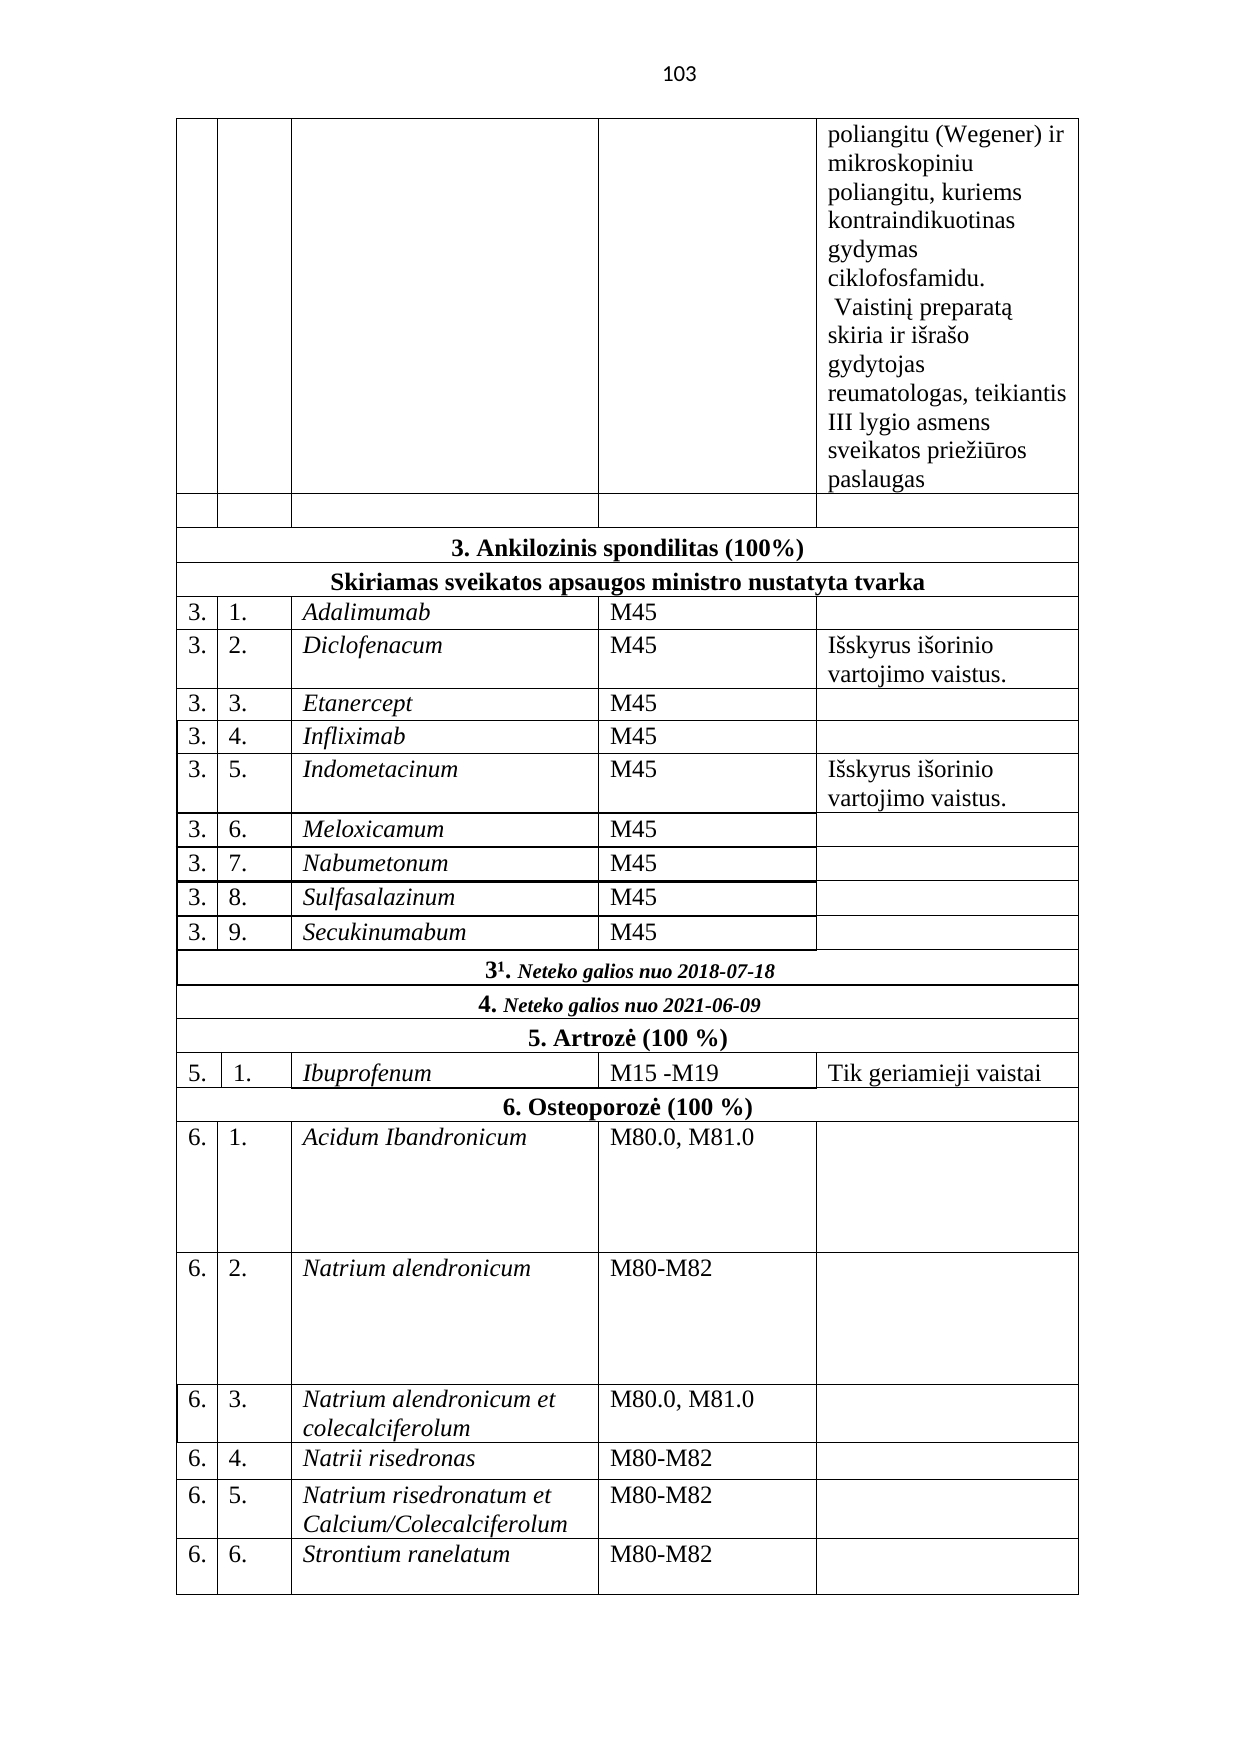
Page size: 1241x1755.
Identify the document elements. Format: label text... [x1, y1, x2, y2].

table_cell [1093, 1252, 1099, 1383]
table_cell [1084, 1538, 1088, 1594]
table_cell M80-M82 [599, 1539, 816, 1594]
table_cell Acidum Ibandronicum [292, 1122, 598, 1252]
table_cell [1084, 688, 1088, 720]
table_cell [1103, 1442, 1109, 1479]
table_cell [1093, 527, 1099, 562]
table_cell 5. [177, 1053, 221, 1087]
table_cell [1088, 629, 1093, 687]
table_cell [1103, 629, 1109, 687]
table_cell [1088, 1252, 1093, 1383]
table_cell [218, 494, 291, 527]
table_cell [1088, 118, 1093, 493]
table_cell [1109, 629, 1123, 687]
table_cell [1088, 720, 1093, 753]
table_cell 4. [218, 721, 291, 753]
table_cell [1093, 880, 1099, 915]
table_cell [1084, 493, 1088, 527]
table_cell 5. [218, 1480, 291, 1538]
table_cell [1088, 1018, 1093, 1052]
table_cell 6. [178, 1385, 217, 1442]
table_cell [1088, 753, 1093, 812]
table_cell [1099, 527, 1103, 562]
table_cell M45 [599, 721, 816, 753]
table_cell 9. [218, 917, 291, 949]
table_cell [1079, 1018, 1083, 1052]
table_cell [1093, 1384, 1099, 1442]
table_cell [1103, 1538, 1109, 1594]
table_cell [1093, 1479, 1099, 1538]
table_cell [1088, 984, 1093, 1018]
table_cell [1084, 880, 1088, 915]
table_cell [599, 119, 816, 493]
table_cell [817, 881, 1078, 915]
table_cell [1103, 949, 1109, 983]
table_cell [1099, 118, 1103, 493]
table_cell [1103, 915, 1109, 949]
table_cell 7. [218, 848, 291, 880]
table_cell [1109, 720, 1123, 753]
table_cell 1. [218, 1122, 291, 1252]
table_cell [1099, 753, 1103, 812]
table_cell [1084, 527, 1088, 562]
table_cell [1088, 1479, 1093, 1538]
table_cell [1099, 984, 1103, 1018]
table_cell [1084, 720, 1088, 753]
table_cell [1079, 812, 1083, 846]
table_cell Etanercept [292, 689, 598, 720]
table_cell [817, 813, 1078, 846]
table_cell [1109, 493, 1123, 527]
table_cell [1109, 1479, 1123, 1538]
table_cell [1099, 688, 1103, 720]
table_cell Indometacinum [292, 754, 598, 812]
table_cell M45 [599, 689, 816, 720]
table_cell [1088, 1052, 1093, 1087]
table_cell M45 [599, 754, 816, 812]
table_cell [1093, 562, 1099, 596]
table_cell [1088, 880, 1093, 915]
table_cell [1088, 1442, 1093, 1479]
table_cell [1093, 949, 1099, 983]
table_cell 1. [222, 1053, 291, 1087]
table_cell [1093, 1121, 1099, 1252]
table_cell M45 [599, 814, 816, 846]
table_cell [1093, 118, 1099, 493]
table_cell [1103, 1121, 1109, 1252]
table_cell M45 [599, 597, 816, 629]
table_cell [1093, 629, 1099, 687]
table_cell [1109, 1538, 1123, 1594]
table_cell 6. [177, 1443, 217, 1479]
table_cell [1109, 949, 1123, 983]
table_cell [1088, 812, 1093, 846]
table_cell [1103, 1018, 1109, 1052]
table_cell [1099, 812, 1103, 846]
table_cell Išskyrus išorinio vartojimo vaistus. [817, 754, 1078, 812]
table_cell [1079, 562, 1083, 596]
table_cell [1099, 1121, 1103, 1252]
table_cell [1103, 846, 1109, 880]
table_cell [1099, 1052, 1103, 1087]
table_cell [218, 119, 291, 493]
table_cell [1093, 720, 1099, 753]
table_cell Diclofenacum [292, 630, 598, 687]
table_cell [1093, 1052, 1099, 1087]
table_cell 5. Artrozė (100 %) [177, 1019, 1078, 1052]
table_cell 1. [218, 597, 291, 629]
table_cell [292, 494, 598, 527]
table_cell [817, 847, 1078, 880]
table_cell [1099, 915, 1103, 949]
table_cell [1079, 1087, 1083, 1121]
table_cell [1088, 1087, 1093, 1121]
table_cell [817, 1443, 1078, 1479]
table_cell [1079, 1384, 1083, 1442]
table_cell [1093, 1087, 1099, 1121]
table_cell [1099, 1384, 1103, 1442]
table_cell [1084, 562, 1088, 596]
table_cell [1099, 562, 1103, 596]
table_cell 6. [177, 1122, 217, 1252]
table_cell M45 [599, 917, 816, 949]
table_cell [1088, 527, 1093, 562]
table_cell 6. Osteoporozė (100 %) [177, 1088, 1078, 1121]
table_cell [1084, 1479, 1088, 1538]
table_cell Ibuprofenum [292, 1053, 598, 1087]
table_cell 3. [177, 630, 217, 687]
table_cell [1099, 720, 1103, 753]
table_cell [1103, 880, 1109, 915]
table_cell [1084, 949, 1088, 983]
table_cell [1103, 984, 1109, 1018]
table_cell 2. [218, 630, 291, 687]
table_cell [1109, 753, 1123, 812]
table_cell [1109, 1087, 1123, 1121]
table_cell [1109, 118, 1123, 493]
table_cell M80.0, M81.0 [599, 1385, 816, 1442]
table_cell [1088, 1538, 1093, 1594]
table_cell [177, 494, 217, 527]
table_cell 6. [177, 1539, 217, 1594]
table_cell M45 [599, 848, 816, 880]
table_cell Nabumetonum [292, 848, 598, 880]
table_cell [1099, 1018, 1103, 1052]
table_cell [1103, 118, 1109, 493]
table_cell [1103, 596, 1109, 629]
table_cell [1084, 915, 1088, 949]
table_cell [1084, 1018, 1088, 1052]
table_cell 6. [177, 1480, 217, 1538]
table_cell [1084, 812, 1088, 846]
table_cell [1084, 629, 1088, 687]
table_cell [1088, 596, 1093, 629]
table_cell [1084, 1384, 1088, 1442]
table_cell [1079, 1252, 1083, 1383]
table_cell [1079, 949, 1083, 983]
table_cell Natrium risedronatum et Calcium/Colecalciferolum [292, 1480, 598, 1538]
table_cell [1093, 812, 1099, 846]
table_cell [1103, 812, 1109, 846]
table_cell [817, 916, 1078, 949]
table_cell [1079, 1538, 1083, 1594]
table_cell [1093, 915, 1099, 949]
table_cell [1079, 1442, 1083, 1479]
table_cell 3. [177, 597, 217, 629]
table_cell M45 [599, 883, 816, 915]
table_cell Infliximab [292, 721, 598, 753]
table_cell [1093, 493, 1099, 527]
table_cell [1088, 846, 1093, 880]
table_cell M80-M82 [599, 1443, 816, 1479]
table_cell [1088, 493, 1093, 527]
table_cell 3. [178, 917, 217, 949]
table_cell [817, 597, 1078, 629]
table_cell Sulfasalazinum [292, 883, 598, 915]
table_cell 3. [178, 754, 217, 812]
table_cell [1109, 812, 1123, 846]
table_cell Meloxicamum [292, 814, 598, 846]
table_cell [1079, 118, 1083, 493]
table_cell [817, 1539, 1078, 1594]
table_cell [817, 689, 1078, 720]
table_cell [1109, 1442, 1123, 1479]
table_cell [817, 1122, 1078, 1252]
table_cell 3. [178, 848, 217, 880]
table_cell Natrium alendronicum [292, 1253, 598, 1383]
table_cell [1079, 753, 1083, 812]
table_cell 4. [218, 1443, 291, 1479]
table_cell [1084, 846, 1088, 880]
table_cell M15 -M19 [599, 1053, 816, 1087]
table_cell [1079, 984, 1083, 1018]
table_cell [177, 119, 217, 493]
table_cell [1103, 1252, 1109, 1383]
table_cell [1109, 1018, 1123, 1052]
table_cell M80.0, M81.0 [599, 1122, 816, 1252]
table_cell Skiriamas sveikatos apsaugos ministro nustatyta tvarka [177, 563, 1078, 596]
table_cell [1099, 1087, 1103, 1121]
table_cell 6. [218, 1539, 291, 1594]
table_cell [1103, 688, 1109, 720]
table_cell [1103, 753, 1109, 812]
table_cell [1084, 1121, 1088, 1252]
table_cell [1109, 1384, 1123, 1442]
table_cell [1099, 1479, 1103, 1538]
table_cell [1088, 688, 1093, 720]
table_cell [1099, 1538, 1103, 1594]
table_cell [817, 1385, 1078, 1442]
table_cell [1079, 1052, 1083, 1087]
table_cell 2. [218, 1253, 291, 1383]
table_cell Išskyrus išorinio vartojimo vaistus. [817, 630, 1078, 687]
table_cell M80-M82 [599, 1480, 816, 1538]
table_cell [1084, 1442, 1088, 1479]
table_cell [1103, 1052, 1109, 1087]
table_cell [1093, 984, 1099, 1018]
table_cell [1099, 846, 1103, 880]
table_cell Strontium ranelatum [292, 1539, 598, 1594]
table_cell [1088, 1121, 1093, 1252]
table_cell [1079, 629, 1083, 687]
table_cell [817, 1253, 1078, 1383]
table_cell [1084, 1087, 1088, 1121]
table_cell [1088, 562, 1093, 596]
table_cell [1109, 688, 1123, 720]
table_cell M45 [599, 630, 816, 687]
table_cell [817, 1480, 1078, 1538]
table_cell [1084, 984, 1088, 1018]
table_cell [1109, 846, 1123, 880]
table_cell [1099, 493, 1103, 527]
table_cell [1093, 596, 1099, 629]
table_cell [1084, 118, 1088, 493]
table_cell 5. [218, 754, 291, 812]
table_cell [292, 119, 598, 493]
table_cell [1093, 1538, 1099, 1594]
table_cell 3. [177, 689, 217, 720]
table_cell 3. [218, 689, 291, 720]
table_cell [1079, 1121, 1083, 1252]
table_cell [1084, 1252, 1088, 1383]
table_cell [1109, 527, 1123, 562]
table_cell [1079, 880, 1083, 915]
table_cell Tik geriamieji vaistai [817, 1053, 1078, 1087]
table_cell [1079, 493, 1083, 527]
table_cell poliangitu (Wegener) ir mikroskopiniu poliangitu, kuriems kontraindikuotinas gydymas ciklofosfamidu. Vaistinį preparatą skiria ir išrašo gydytojas reumatologas, teikiantis III lygio asmens sveikatos priežiūros paslaugas [817, 119, 1078, 493]
table_cell [1109, 1252, 1123, 1383]
table_cell [1099, 1252, 1103, 1383]
table_cell [1109, 1121, 1123, 1252]
table_cell [1079, 846, 1083, 880]
table_cell [1084, 753, 1088, 812]
table_cell 3. [218, 1385, 291, 1442]
table_cell [1093, 1018, 1099, 1052]
table_cell [1093, 688, 1099, 720]
table_cell [1109, 596, 1123, 629]
table_cell [1084, 1052, 1088, 1087]
table_cell 4. Neteko galios nuo 2021-06-09 [177, 986, 1078, 1018]
table_cell [1103, 1479, 1109, 1538]
table_cell [1109, 915, 1123, 949]
table_cell [1109, 562, 1123, 596]
table_cell [817, 721, 1078, 753]
table_cell Natrium alendronicum et colecalciferolum [292, 1385, 598, 1442]
table_cell Natrii risedronas [292, 1443, 598, 1479]
table_cell [1109, 880, 1123, 915]
table_cell [1093, 846, 1099, 880]
table_cell [1079, 688, 1083, 720]
table_cell [1093, 1442, 1099, 1479]
table_cell [1109, 1052, 1123, 1087]
table_cell 3. [178, 721, 217, 753]
table_cell [1079, 596, 1083, 629]
table_cell [1088, 1384, 1093, 1442]
table_cell [1103, 1087, 1109, 1121]
table_cell [1099, 596, 1103, 629]
table_cell M80-M82 [599, 1253, 816, 1383]
table_cell [1099, 880, 1103, 915]
table_cell [1103, 720, 1109, 753]
table_cell [1099, 1442, 1103, 1479]
table_cell 3. [178, 883, 217, 915]
table_cell Secukinumabum [292, 917, 598, 949]
table_cell Adalimumab [292, 597, 598, 629]
table_cell [1079, 1479, 1083, 1538]
table_cell [817, 494, 1078, 527]
table_cell 6. [218, 814, 291, 846]
table_cell [1088, 949, 1093, 983]
table_cell [1103, 562, 1109, 596]
table_cell [1079, 527, 1083, 562]
table_cell 3¹. Neteko galios nuo 2018-07-18 [178, 950, 1078, 983]
table_cell [1103, 493, 1109, 527]
table_cell 3. Ankilozinis spondilitas (100%) [177, 528, 1078, 562]
table_cell [1093, 753, 1099, 812]
table_cell [1084, 596, 1088, 629]
table_cell 6. [177, 1253, 217, 1383]
table_cell [599, 494, 816, 527]
table_cell 3. [178, 814, 217, 846]
table_cell [1079, 915, 1083, 949]
table_cell 8. [218, 883, 291, 915]
table_cell [1099, 949, 1103, 983]
table_cell [1079, 720, 1083, 753]
table_cell [1088, 915, 1093, 949]
table_cell [1103, 527, 1109, 562]
table_cell [1109, 984, 1123, 1018]
table_cell [1099, 629, 1103, 687]
table_cell [1103, 1384, 1109, 1442]
